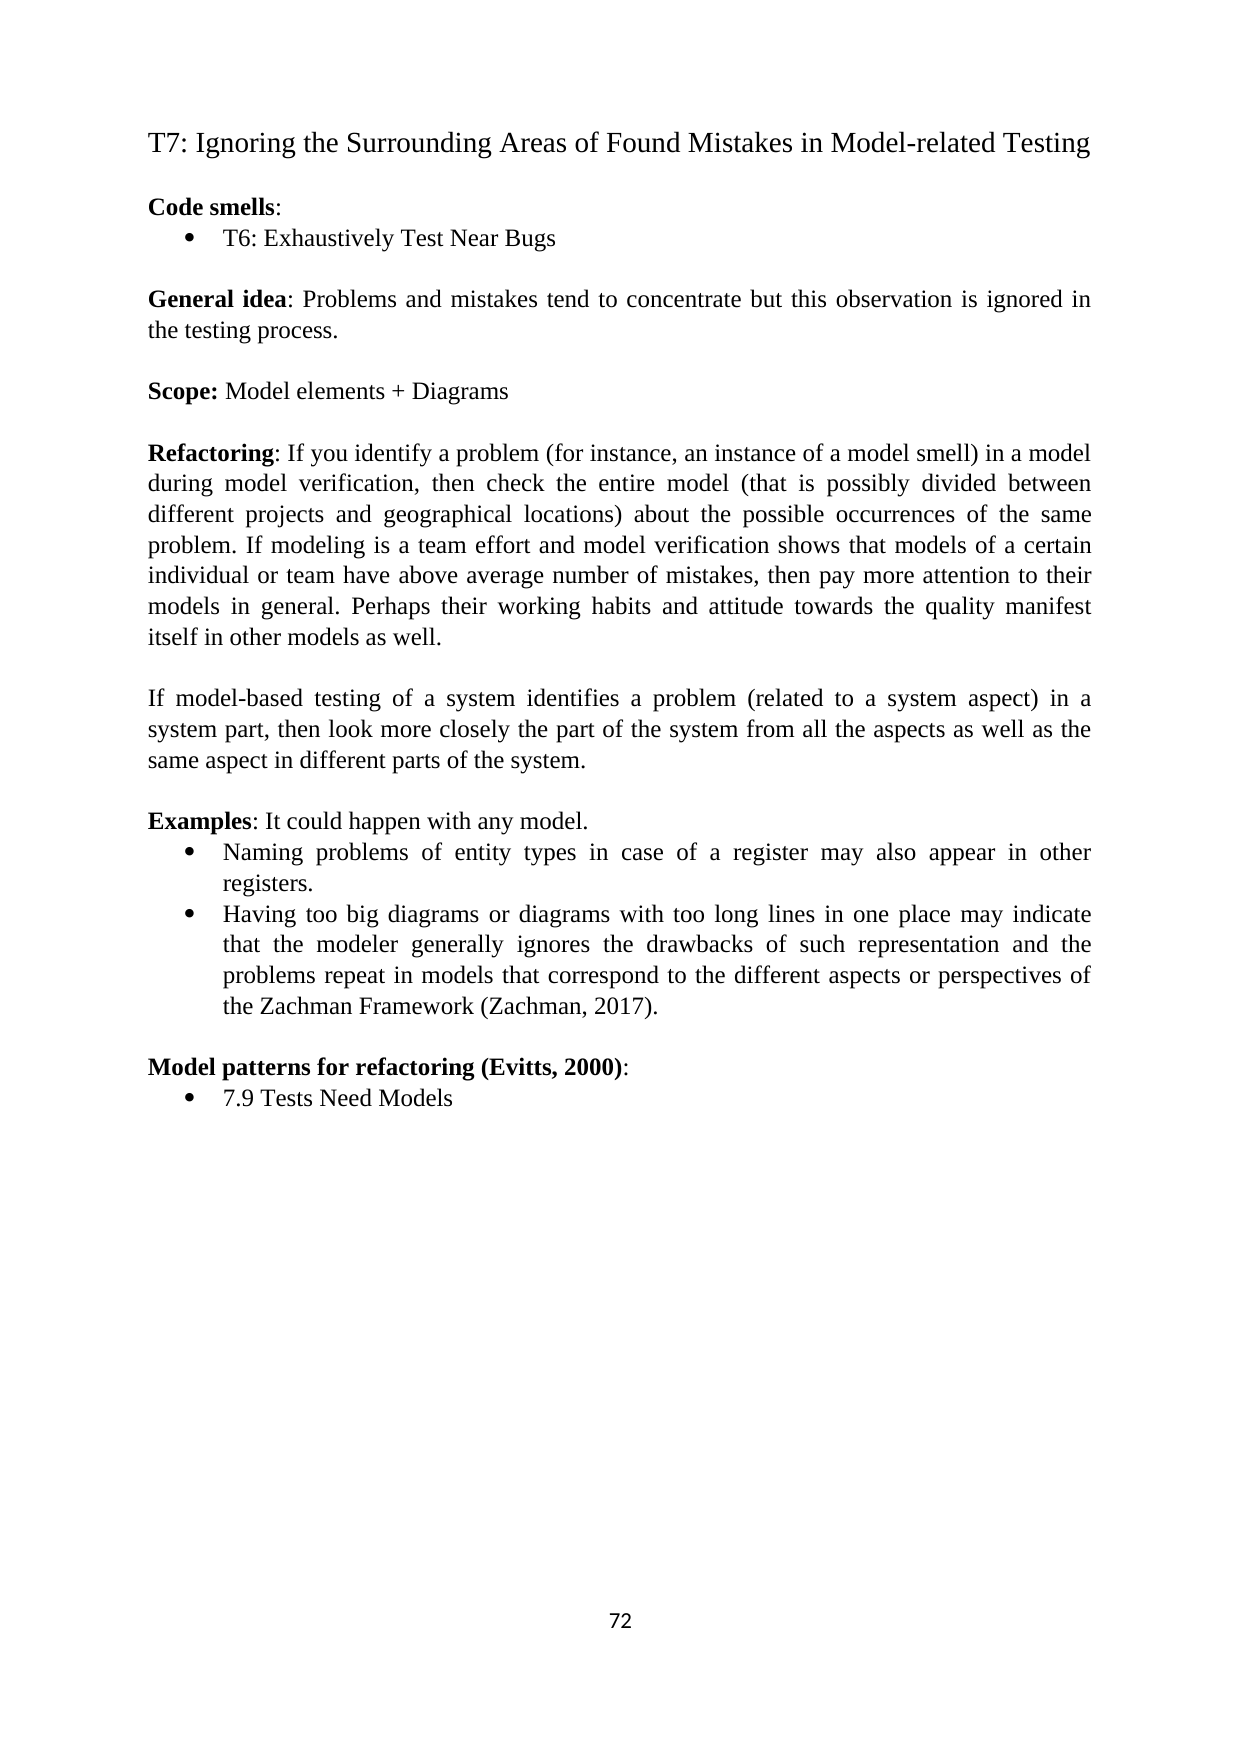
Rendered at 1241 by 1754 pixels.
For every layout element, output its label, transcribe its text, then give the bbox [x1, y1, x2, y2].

text If model-based testing of a system identifies a problem (related to a system aspect) in a system part, then look more closely the part of the system from all the aspects as well as the same aspect in different parts of the system. [148, 683, 1093, 774]
list T6: Exhaustively Test Near Bugs [185, 223, 1093, 251]
list Having too big diagrams or diagrams with too long lines in one place may indicate that the modeler generally ignores the drawbacks of such representation and the problems repeat in models that correspond to the different aspects or perspectives of the Zachman Framework (Zachman, 2017). [185, 899, 1093, 1019]
list Naming problems of entity types in case of a register may also appear in other registers. [185, 837, 1093, 897]
text Examples: It could happen with any model. [148, 806, 1093, 835]
text Scope: Model elements + Diagrams [148, 376, 1093, 405]
text General idea: Problems and mistakes tend to concentrate but this observation is ignored in the testing process. [148, 284, 1093, 343]
text Model patterns for refactoring (Evitts, 2000): [148, 1052, 1093, 1081]
list 7.9 Tests Need Models [185, 1083, 1093, 1112]
text Refactoring: If you identify a problem (for instance, an instance of a model smell) in a model during model verification, then check the entire model (that is possibly divided between different projects and geographical locations) about the possible occurrences of the same problem. If modeling is a team effort and model verification shows that models of a certain individual or team have above average number of mistakes, then pay more attention to their models in general. Perhaps their working habits and attitude towards the quality manifest itself in other models as well. [148, 438, 1093, 651]
subtitle T7: Ignoring the Surrounding Areas of Found Mistakes in Model-related Testing [148, 125, 1093, 159]
text Code smells: [148, 192, 1093, 221]
